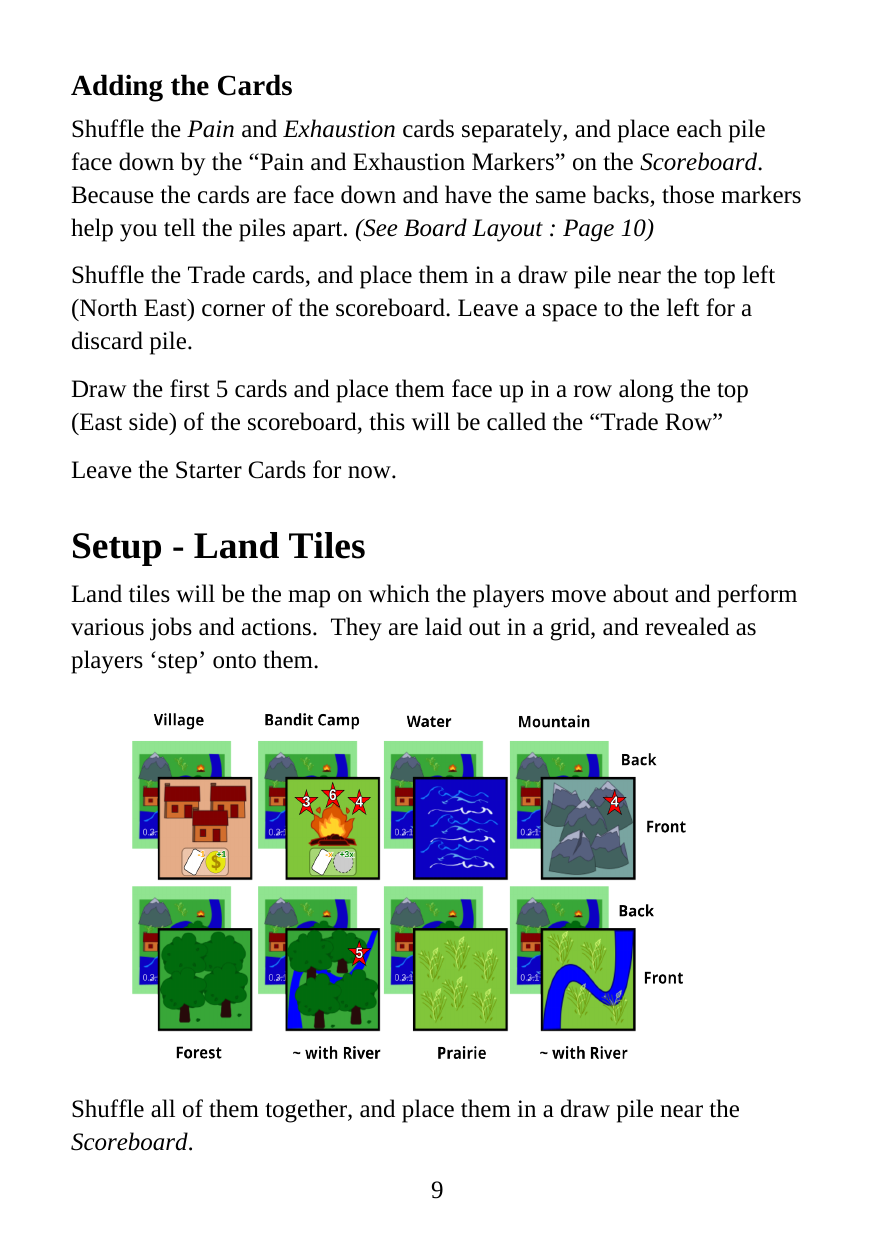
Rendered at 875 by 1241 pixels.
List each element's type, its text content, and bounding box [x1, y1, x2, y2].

subtitle Setup - Land Tiles [71, 523, 803, 566]
text Land tiles will be the map on which the players move about and perform various jobs and actions. They are laid out in a grid, and revealed as players ‘step’ onto them. [71, 579, 803, 673]
text Shuffle the Pain and Exhaustion cards separately, and place each pile face down by the “Pain and Exhaustion Markers” on the Scoreboard. Because the cards are face down and have the same backs, those markers help you tell the piles apart. (See Board Layout : Page 10) [71, 114, 803, 242]
text Draw the first 5 cards and place them face up in a row along the top (East side) of the scoreboard, this will be called the “Trade Row” [71, 374, 803, 436]
text Leave the Starter Cards for now. [71, 455, 803, 483]
text Shuffle all of them together, and place them in a draw pile near the Scoreboard. [71, 1094, 803, 1156]
picture [116, 687, 704, 1083]
subtitle Adding the Cards [71, 68, 803, 101]
text Shuffle the Trade cards, and place them in a draw pile near the top left (North East) corner of the scoreboard. Leave a space to the left for a discard pile. [71, 260, 803, 355]
